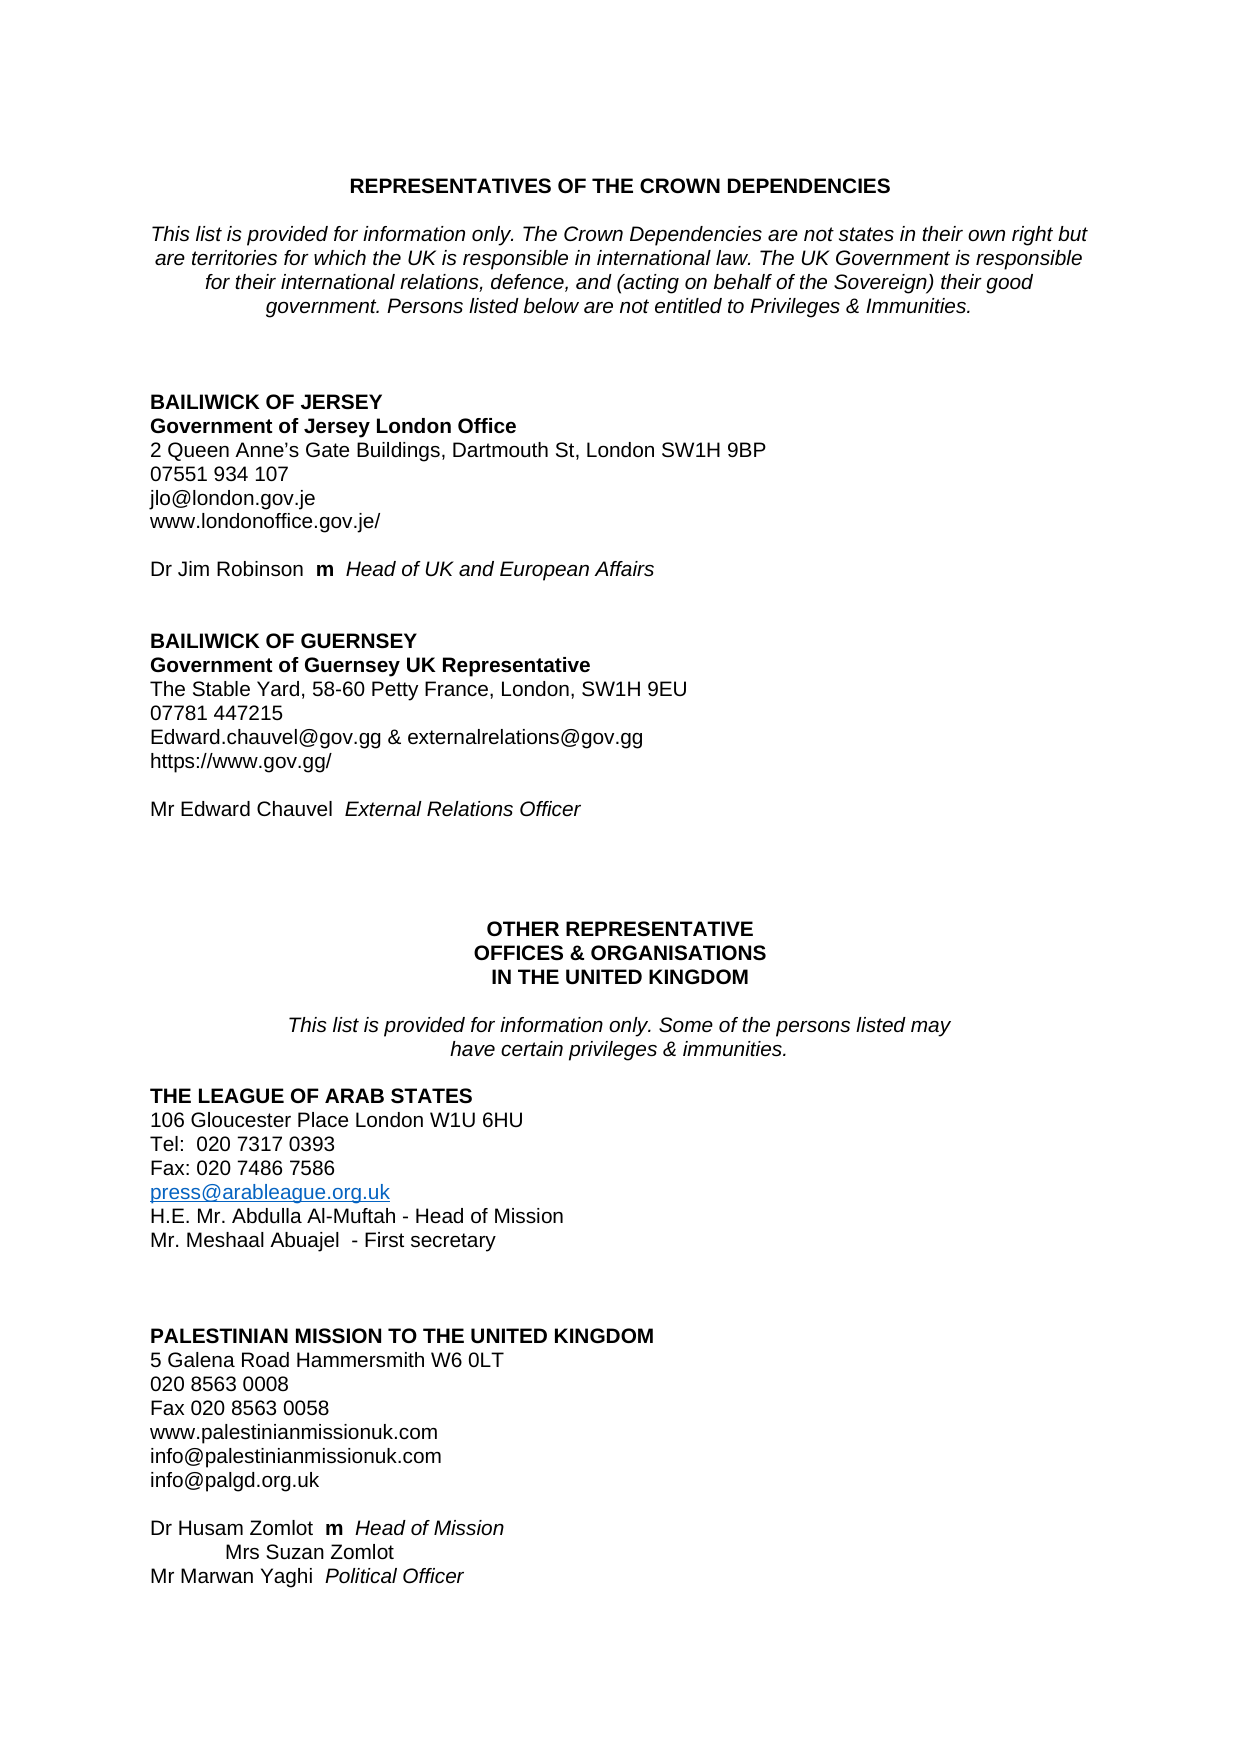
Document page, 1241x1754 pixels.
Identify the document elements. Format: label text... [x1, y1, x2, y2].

text info@palgd.org.uk [150, 1468, 1090, 1492]
text 07781 447215 [150, 701, 1090, 725]
text www.palestinianmissionuk.com [150, 1420, 1090, 1444]
subtitle PALESTINIAN MISSION TO THE UNITED KINGDOM [150, 1324, 1090, 1348]
text Fax: 020 7486 7586 [150, 1156, 1090, 1180]
text info@palestinianmissionuk.com [150, 1444, 1090, 1468]
text https://www.gov.gg/ [150, 749, 1090, 773]
text Government of Guernsey UK Representative [150, 653, 1090, 677]
text 106 Gloucester Place London W1U 6HU [150, 1108, 1090, 1132]
text 020 8563 0008 [150, 1372, 1090, 1396]
text Mr. Meshaal Abuajel - First secretary [150, 1228, 1090, 1252]
text Edward.chauvel@gov.gg & externalrelations@gov.gg [150, 725, 1090, 749]
text IN THE UNITED KINGDOM [150, 964, 1090, 988]
text The Stable Yard, 58-60 Petty France, London, SW1H 9EU [150, 677, 1090, 701]
text H.E. Mr. Abdulla Al-Muftah - Head of Mission [150, 1204, 1090, 1228]
text Tel: 020 7317 0393 [150, 1132, 1090, 1156]
text 07551 934 107 [150, 461, 1090, 485]
text Mrs Suzan Zomlot [150, 1539, 1090, 1563]
text This list is provided for information only. The Crown Dependencies are not states in their own right but are territories for which the UK is responsible in international law. The UK Government is responsible for their international relations, defence, and (acting on behalf of the Sovereign) their good government. Persons listed below are not entitled to Privileges & Immunities. [150, 222, 1090, 318]
text This list is provided for information only. Some of the persons listed may [150, 1012, 1090, 1036]
text Mr Marwan Yaghi Political Officer [150, 1563, 1090, 1587]
text Government of Jersey London Office [150, 413, 1090, 437]
text Fax 020 8563 0058 [150, 1396, 1090, 1420]
text OTHER REPRESENTATIVE [150, 917, 1090, 941]
text jlo@london.gov.je [150, 485, 1090, 509]
text Dr Jim Robinson m Head of UK and European Affairs [150, 557, 1090, 581]
text BAILIWICK OF GUERNSEY [150, 629, 1090, 653]
text REPRESENTATIVES OF THE CROWN DEPENDENCIES [150, 174, 1090, 198]
text have certain privileges & immunities. [150, 1036, 1090, 1060]
text OFFICES & ORGANISATIONS [150, 941, 1090, 964]
text BAILIWICK OF JERSEY [150, 389, 1090, 413]
text Dr Husam Zomlot m Head of Mission [150, 1516, 1090, 1539]
text Mr Edward Chauvel External Relations Officer [150, 797, 1090, 821]
text www.londonoffice.gov.je/ [150, 509, 1090, 533]
text press@arableague.org.uk [150, 1180, 1090, 1204]
text 5 Galena Road Hammersmith W6 0LT [150, 1348, 1090, 1372]
text 2 Queen Anne’s Gate Buildings, Dartmouth St, London SW1H 9BP [150, 437, 1090, 461]
subtitle THE LEAGUE OF ARAB STATES [150, 1084, 1090, 1108]
